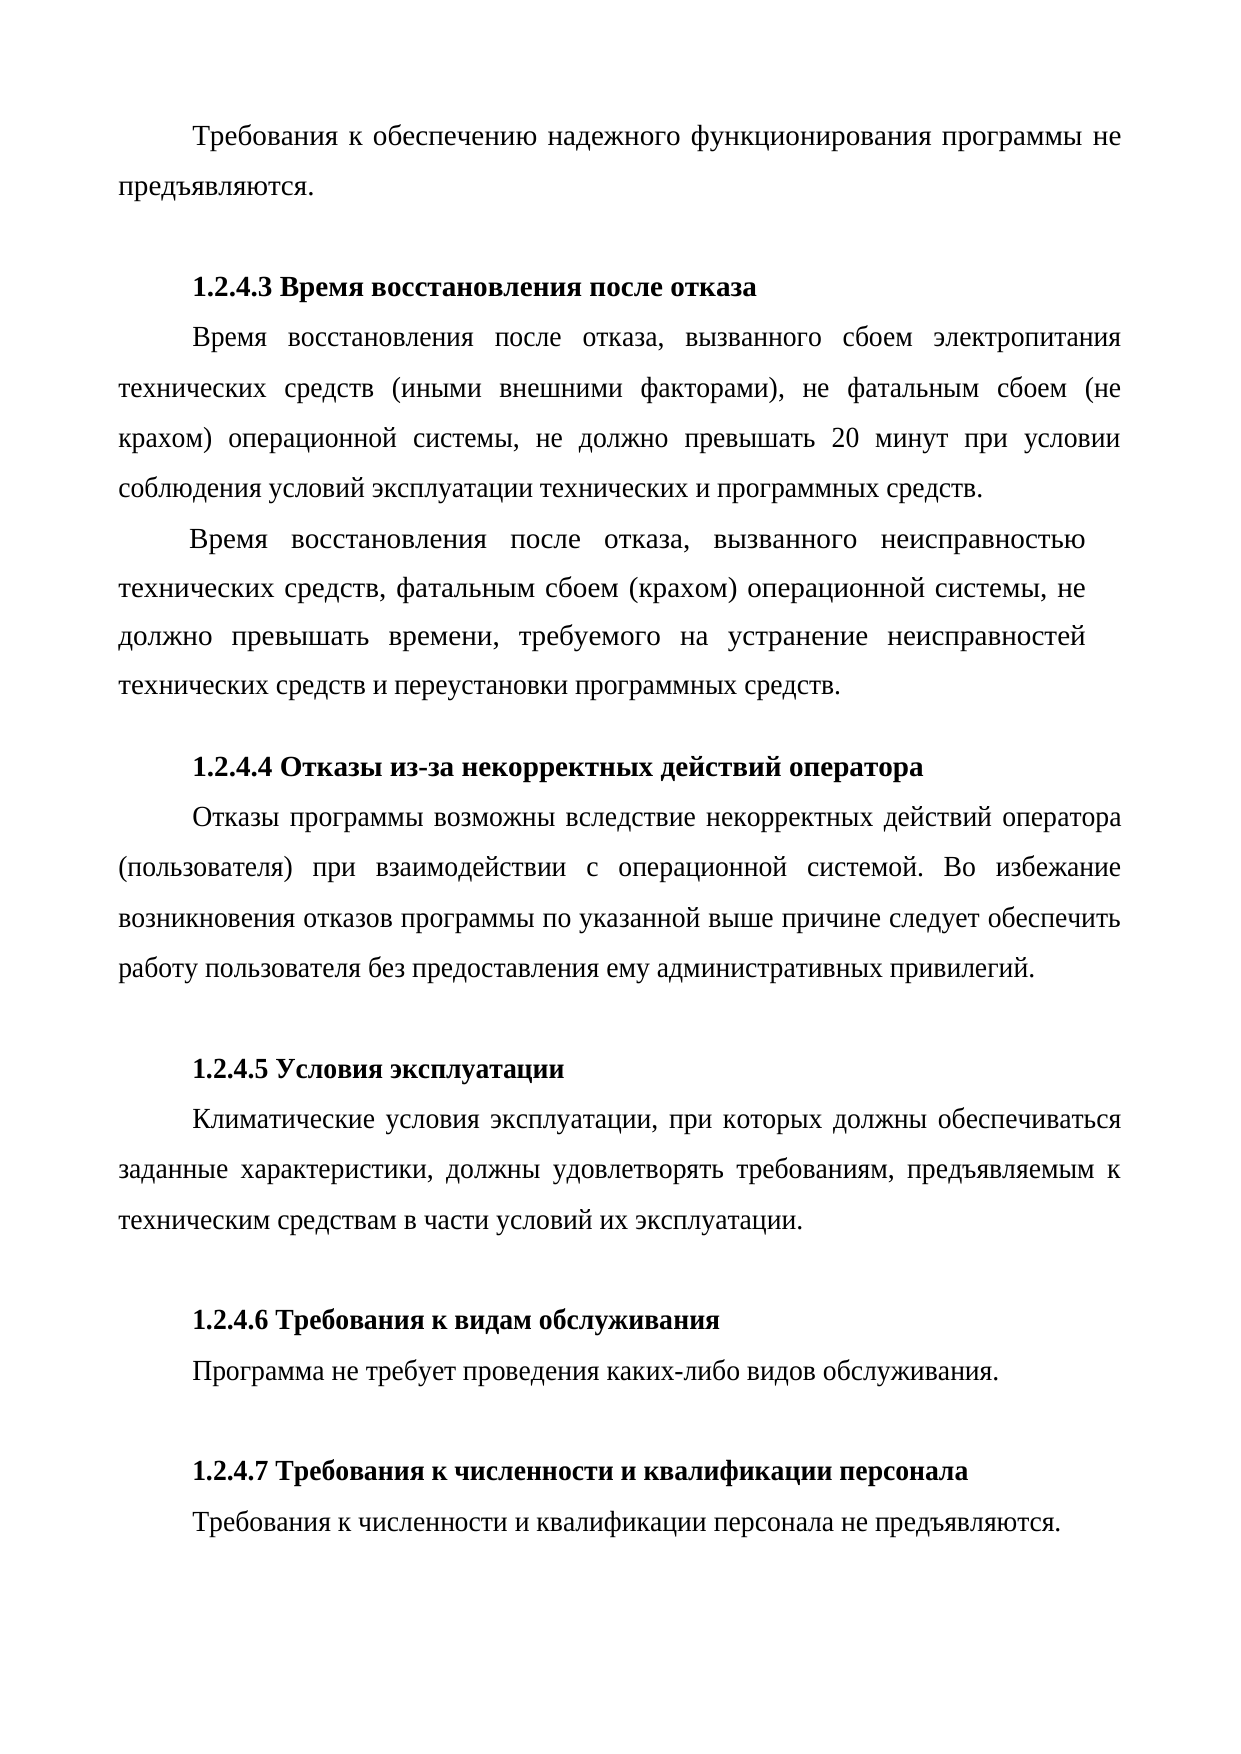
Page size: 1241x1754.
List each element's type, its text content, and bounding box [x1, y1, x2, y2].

text Время восстановления после отказа, вызванного сбоем электропитания технических средств (иными внешними факторами), не фатальным сбоем (не крахом) операционной системы, не должно превышать 20 минут при условии соблюдения условий эксплуатации технических и программных средств. [118, 319, 1122, 504]
text Требования к численности и квалификации персонала не предъявляются. [118, 1504, 1122, 1537]
text 1.2.4.6 Требования к видам обслуживания [118, 1302, 1122, 1336]
text Отказы программы возможны вследствие некорректных действий оператора (пользователя) при взаимодействии с операционной системой. Во избежание возникновения отказов программы по указанной выше причине следует обеспечить работу пользователя без предоставления ему административных привилегий. [118, 799, 1122, 984]
text 1.2.4.4 Отказы из-за некорректных действий оператора [118, 749, 1122, 782]
text Программа не требует проведения каких-либо видов обслуживания. [118, 1353, 1122, 1386]
text 1.2.4.3 Время восстановления после отказа [118, 269, 1122, 303]
text 1.2.4.5 Условия эксплуатации [118, 1051, 1122, 1084]
text Климатические условия эксплуатации, при которых должны обеспечиваться заданные характеристики, должны удовлетворять требованиям, предъявляемым к техническим средствам в части условий их эксплуатации. [118, 1101, 1122, 1235]
text 1.2.4.7 Требования к численности и квалификации персонала [118, 1453, 1122, 1487]
text Требования к обеспечению надежного функционирования программы не предъявляются. [118, 118, 1122, 202]
text Время восстановления после отказа, вызванного неисправностью технических средств, фатальным сбоем (крахом) операционной системы, не должно превышать времени, требуемого на устранение неисправностей технических средств и переустановки программных средств. [118, 521, 1087, 700]
